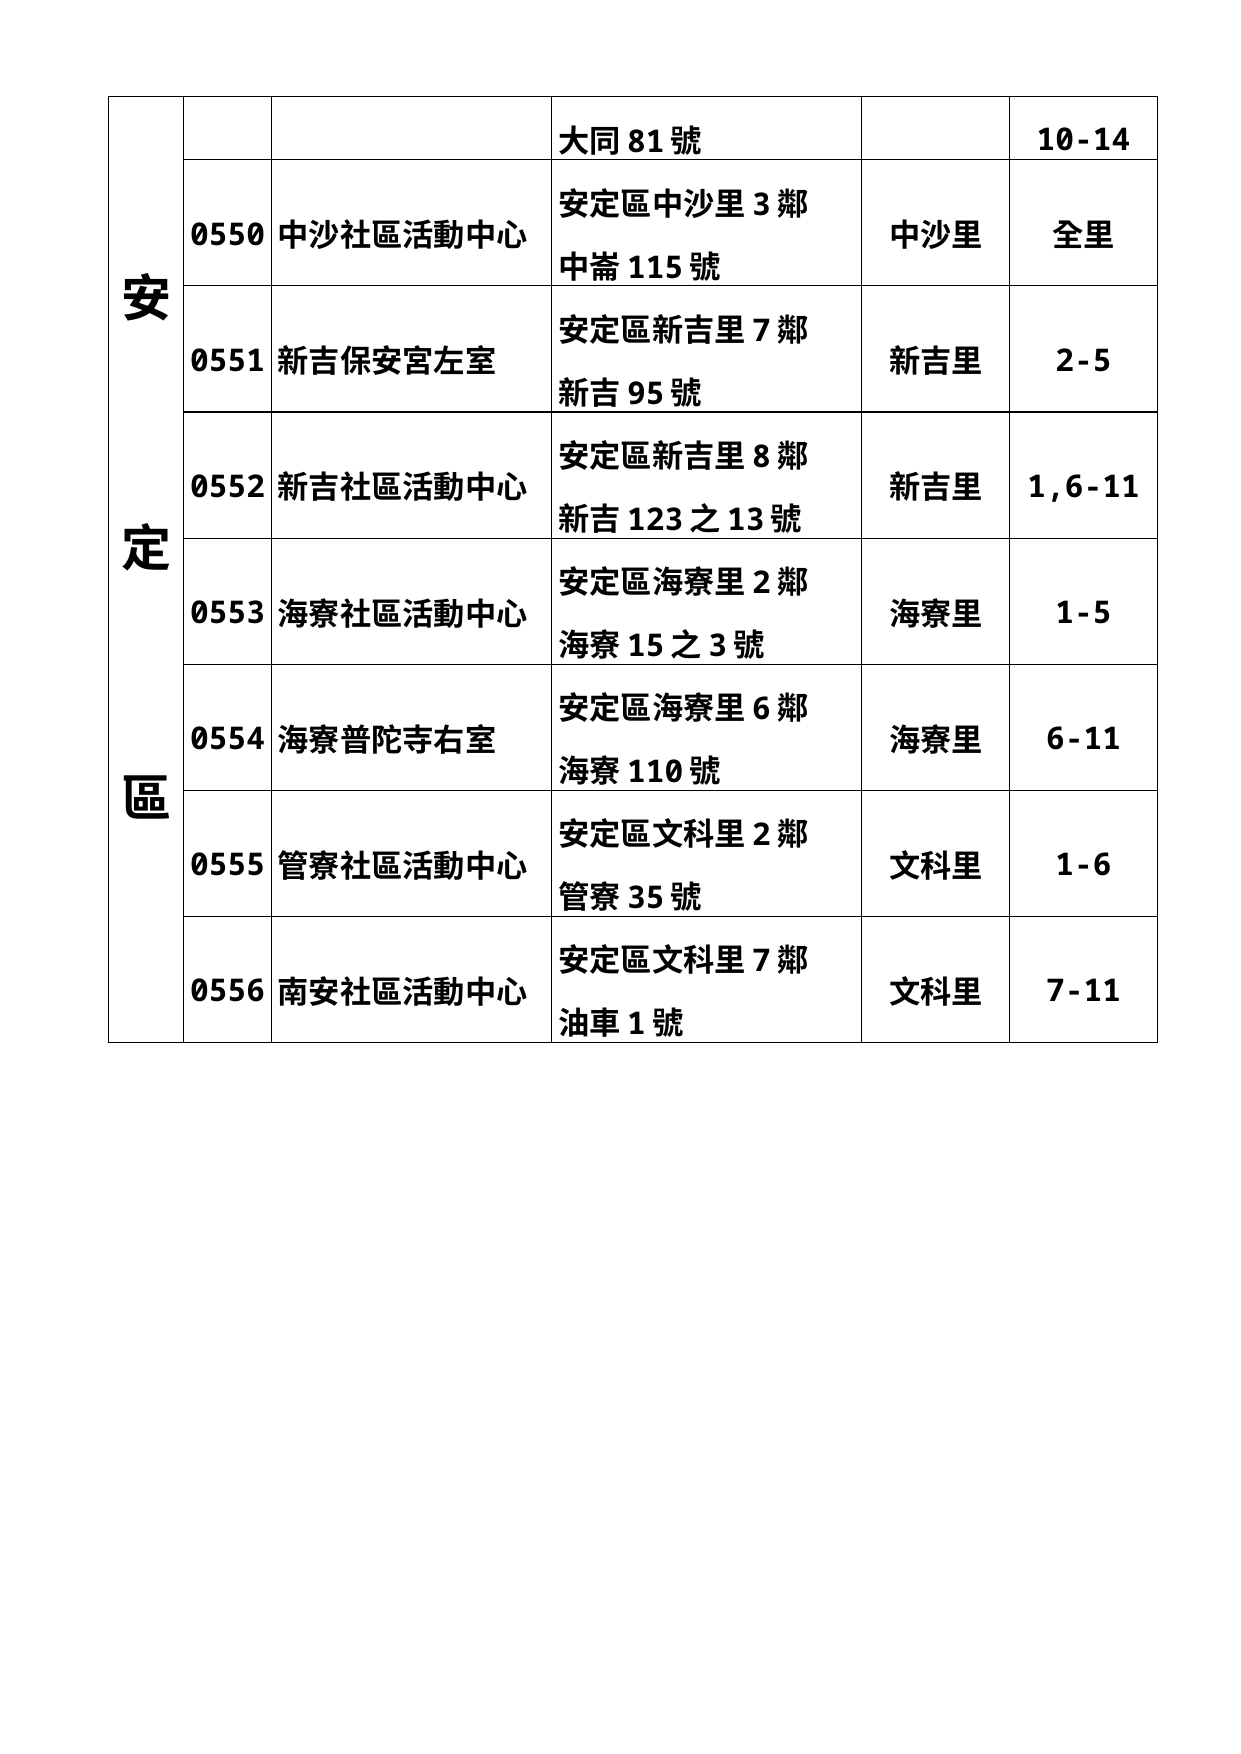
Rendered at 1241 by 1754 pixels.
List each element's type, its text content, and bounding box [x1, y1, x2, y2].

table_cell 中沙里 [862, 160, 1009, 285]
table_cell 海寮里 [862, 539, 1009, 663]
table_cell 安定區海寮里2鄰 海寮15之3號 [552, 539, 861, 663]
table_cell 0550 [184, 160, 271, 285]
table_cell [272, 97, 551, 159]
table_cell 安定區海寮里6鄰 海寮110號 [552, 665, 861, 789]
table_cell 新吉里 [862, 413, 1009, 537]
table_cell 1-6 [1010, 791, 1157, 916]
table_cell 新吉社區活動中心 [272, 413, 551, 537]
table_cell 0556 [184, 917, 271, 1042]
table_cell 安定區中沙里3鄰 中崙115號 [552, 160, 861, 285]
table_cell 海寮普陀寺右室 [272, 665, 551, 789]
table_cell 1,6-11 [1010, 413, 1157, 537]
table_cell 0552 [184, 413, 271, 537]
table_cell 0555 [184, 791, 271, 916]
table_cell 安定區新吉里7鄰 新吉95號 [552, 286, 861, 411]
table_cell [184, 97, 271, 159]
table_cell 0554 [184, 665, 271, 789]
table_cell 安定區文科里2鄰 管寮35號 [552, 791, 861, 916]
table_cell 全里 [1010, 160, 1157, 285]
table_cell 安 定 區 [109, 97, 183, 1042]
table_cell 10-14 [1010, 97, 1157, 159]
table_cell 7-11 [1010, 917, 1157, 1042]
table_cell 文科里 [862, 791, 1009, 916]
table_cell 中沙社區活動中心 [272, 160, 551, 285]
table_cell 大同81號 [552, 97, 861, 159]
table_cell 文科里 [862, 917, 1009, 1042]
table_cell 海寮社區活動中心 [272, 539, 551, 663]
table_cell 2-5 [1010, 286, 1157, 411]
table_cell 安定區文科里7鄰 油車1號 [552, 917, 861, 1042]
table_cell 海寮里 [862, 665, 1009, 789]
table_cell 南安社區活動中心 [272, 917, 551, 1042]
table_cell 1-5 [1010, 539, 1157, 663]
table_cell 0553 [184, 539, 271, 663]
table_cell 新吉保安宮左室 [272, 286, 551, 411]
table_cell 新吉里 [862, 286, 1009, 411]
table_cell 管寮社區活動中心 [272, 791, 551, 916]
table_cell 6-11 [1010, 665, 1157, 789]
table_cell 安定區新吉里8鄰 新吉123之13號 [552, 413, 861, 537]
table_cell 0551 [184, 286, 271, 411]
table_cell [862, 97, 1009, 159]
